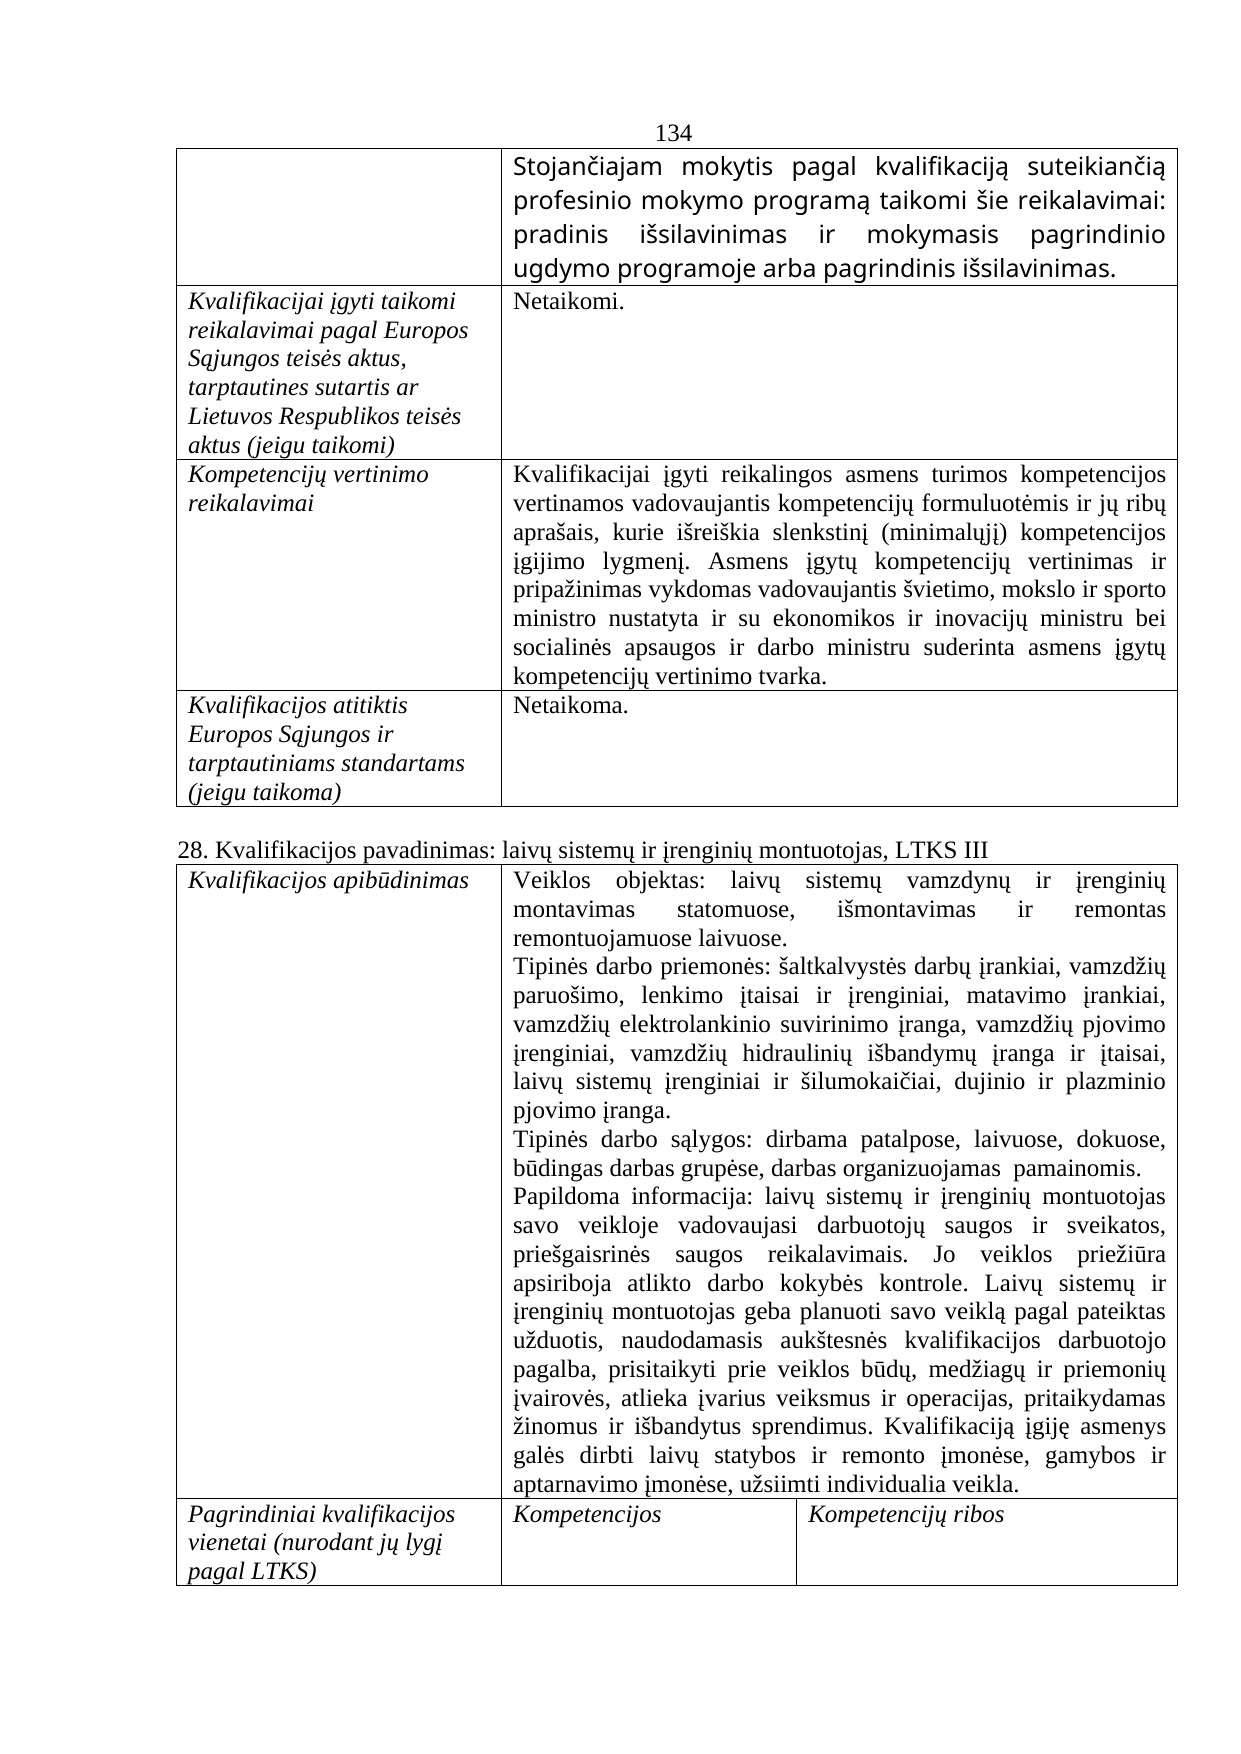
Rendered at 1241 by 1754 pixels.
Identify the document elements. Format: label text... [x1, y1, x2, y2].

text 28. Kvalifikacijos pavadinimas: laivų sistemų ir įrenginių montuotojas, LTKS III [177, 835, 1169, 864]
table_cell Kompetencijų vertinimo reikalavimai [177, 460, 501, 689]
table_cell Kvalifikacijai įgyti taikomi reikalavimai pagal Europos Sąjungos teisės aktus, tarptautines sutartis ar Lietuvos Respublikos teisės aktus (jeigu taikomi) [177, 286, 501, 458]
table_cell Kvalifikacijai įgyti reikalingos asmens turimos kompetencijos vertinamos vadovaujantis kompetencijų formuluotėmis ir jų ribų aprašais, kurie išreiškia slenkstinį (minimalųjį) kompetencijos įgijimo lygmenį. Asmens įgytų kompetencijų vertinimas ir pripažinimas vykdomas vadovaujantis švietimo, mokslo ir sporto ministro nustatyta ir su ekonomikos ir inovacijų ministru bei socialinės apsaugos ir darbo ministru suderinta asmens įgytų kompetencijų vertinimo tvarka. [502, 460, 1177, 689]
table_header Veiklos objektas: laivų sistemų vamzdynų ir įrenginių montavimas statomuose, išmontavimas ir remontas remontuojamuose laivuose. Tipinės darbo priemonės: šaltkalvystės darbų įrankiai, vamzdžių paruošimo, lenkimo įtaisai ir įrenginiai, matavimo įrankiai, vamzdžių elektrolankinio suvirinimo įranga, vamzdžių pjovimo įrenginiai, vamzdžių hidraulinių išbandymų įranga ir įtaisai, laivų sistemų įrenginiai ir šilumokaičiai, dujinio ir plazminio pjovimo įranga. Tipinės darbo sąlygos: dirbama patalpose, laivuose, dokuose, būdingas darbas grupėse, darbas organizuojamas pamainomis. Papildoma informacija: laivų sistemų ir įrenginių montuotojas savo veikloje vadovaujasi darbuotojų saugos ir sveikatos, priešgaisrinės saugos reikalavimais. Jo veiklos priežiūra apsiriboja atlikto darbo kokybės kontrole. Laivų sistemų ir įrenginių montuotojas geba planuoti savo veiklą pagal pateiktas užduotis, naudodamasis aukštesnės kvalifikacijos darbuotojo pagalba, prisitaikyti prie veiklos būdų, medžiagų ir priemonių įvairovės, atlieka įvarius veiksmus ir operacijas, pritaikydamas žinomus ir išbandytus sprendimus. Kvalifikaciją įgiję asmenys galės dirbti laivų statybos ir remonto įmonėse, gamybos ir aptarnavimo įmonėse, užsiimti individualia veikla. [502, 865, 1177, 1498]
table_cell Kvalifikacijos atitiktis Europos Sąjungos ir tarptautiniams standartams (jeigu taikoma) [177, 691, 501, 806]
table_cell Pagrindiniai kvalifikacijos vienetai (nurodant jų lygį pagal LTKS) [177, 1499, 501, 1585]
table_cell Kompetencijos [502, 1499, 796, 1585]
table_cell Stojančiajam mokytis pagal kvalifikaciją suteikiančią profesinio mokymo programą taikomi šie reikalavimai: pradinis išsilavinimas ir mokymasis pagrindinio ugdymo programoje arba pagrindinis išsilavinimas. [502, 149, 1177, 285]
table_cell Kompetencijų ribos [797, 1499, 1177, 1585]
table_cell [177, 149, 501, 285]
table_cell Netaikoma. [502, 691, 1177, 806]
table_header Kvalifikacijos apibūdinimas [177, 865, 501, 1498]
table_cell Netaikomi. [502, 286, 1177, 458]
